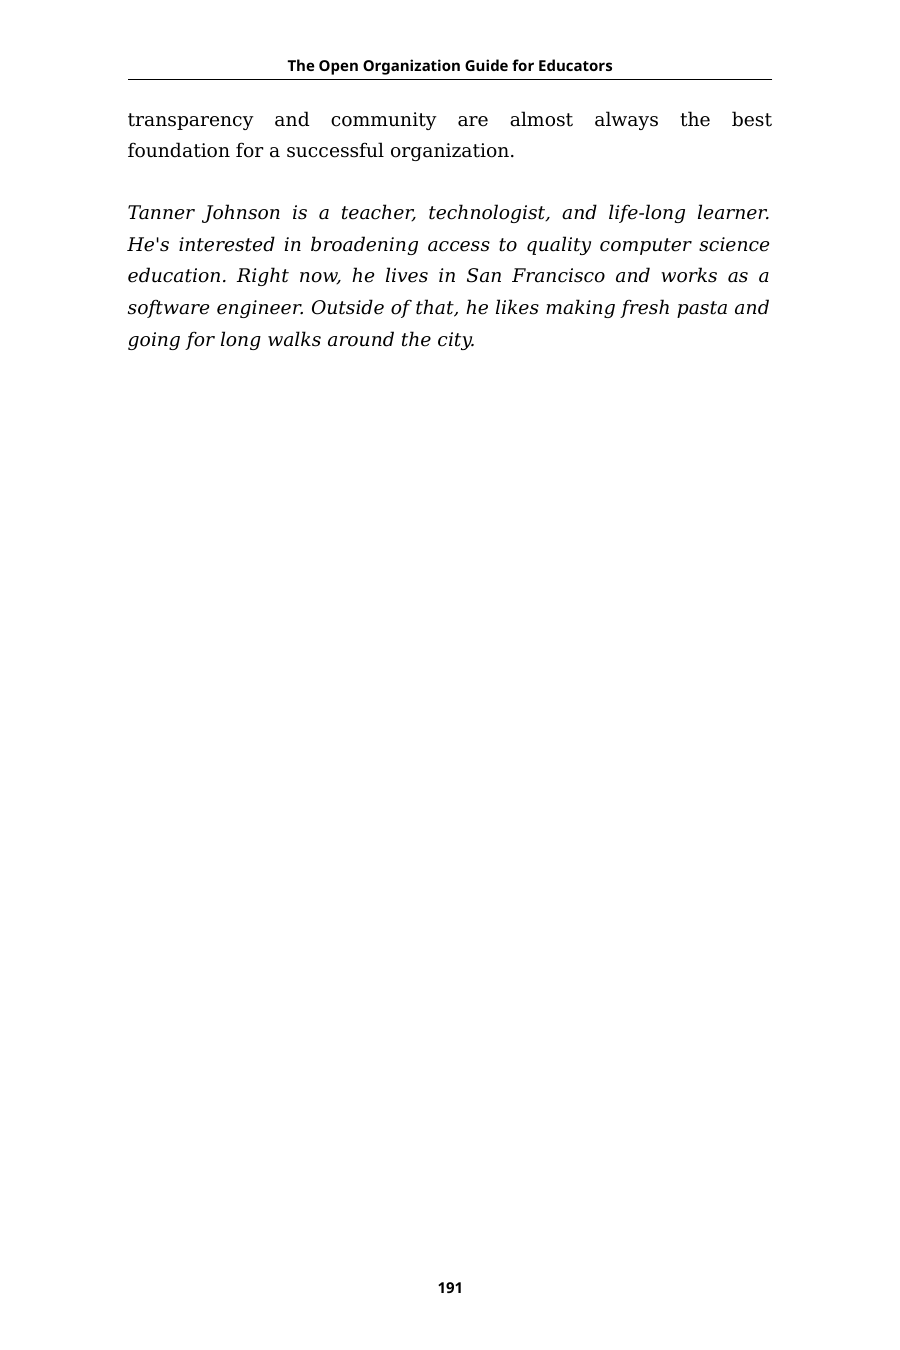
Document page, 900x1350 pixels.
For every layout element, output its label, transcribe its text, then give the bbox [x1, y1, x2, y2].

text transparency and community are almost always the best foundation for a successful organization. [127, 109, 772, 162]
text Tanner Johnson is a teacher, technologist, and life-long learner. He's interested in broadening access to quality computer science education. Right now, he lives in San Francisco and works as a software engineer. Outside of that, he likes making fresh pasta and going for long walks around the city. [127, 202, 772, 351]
